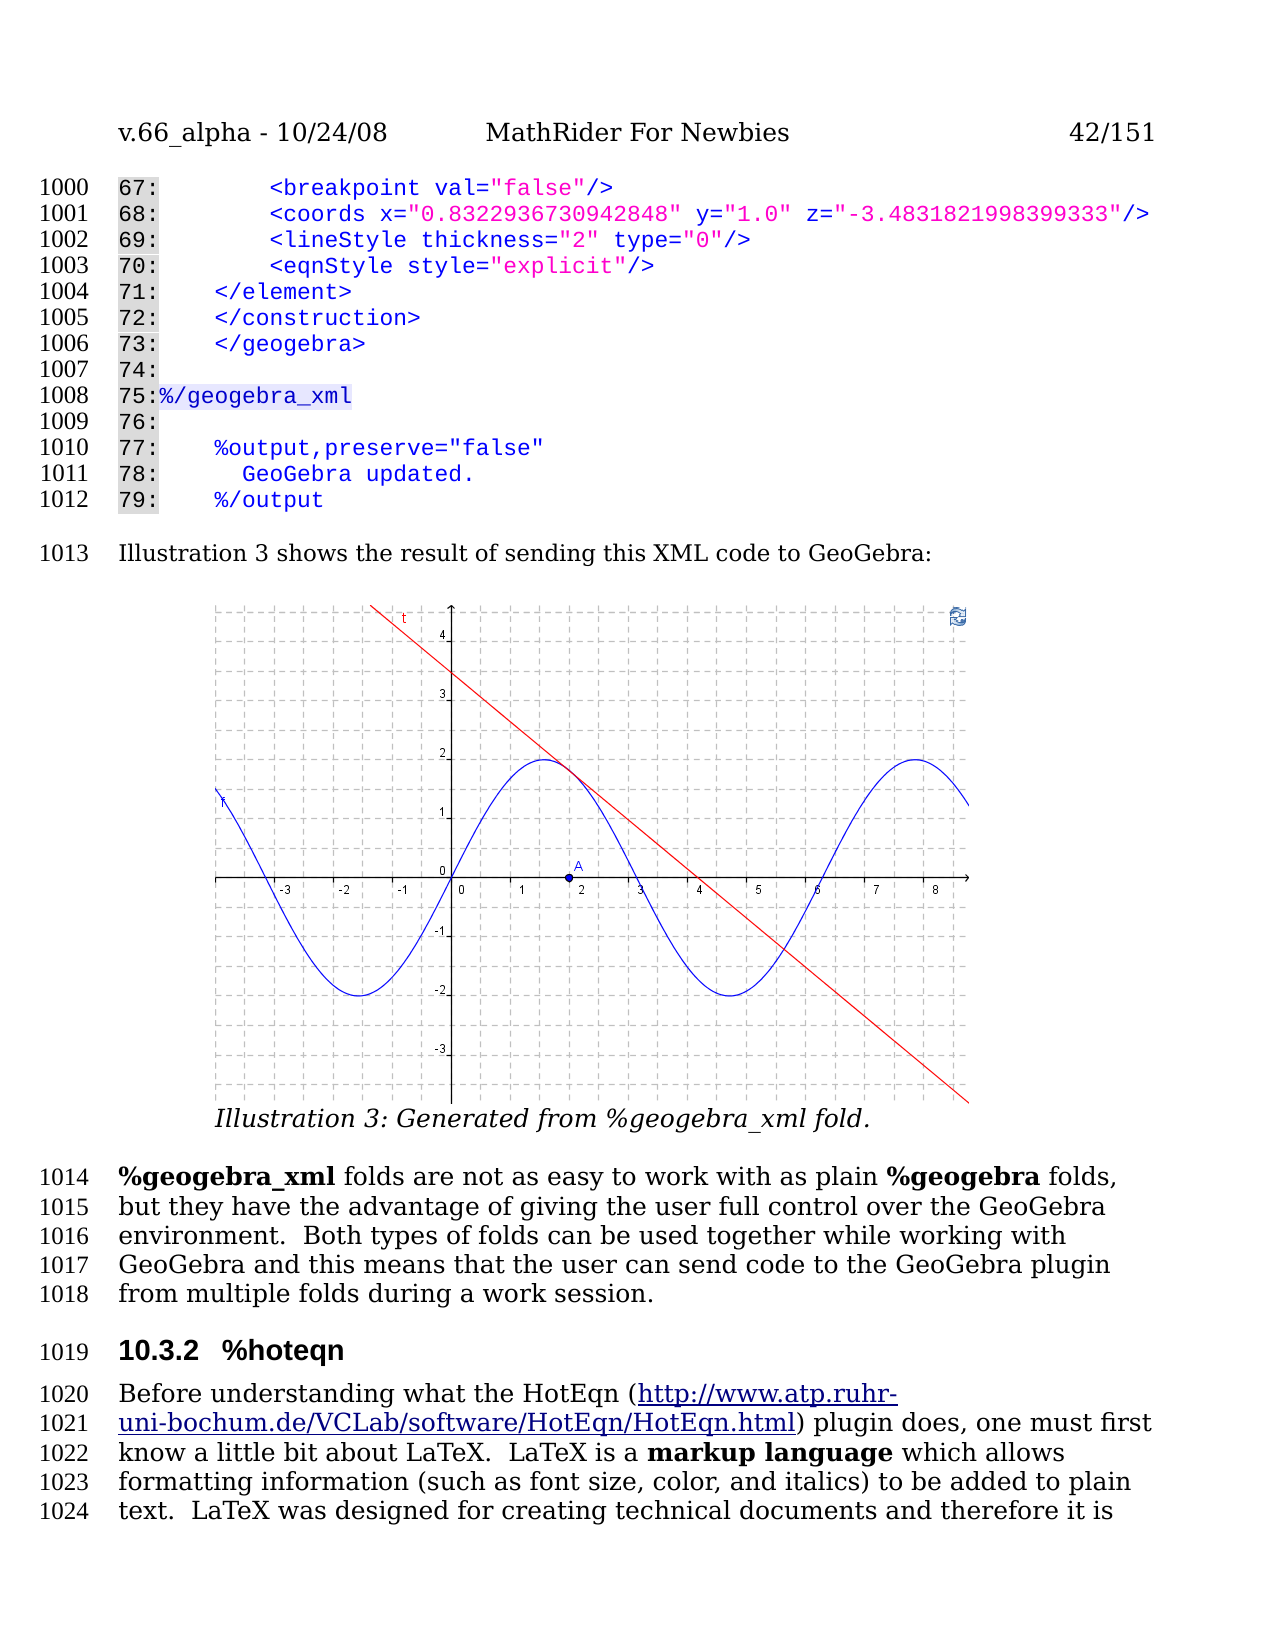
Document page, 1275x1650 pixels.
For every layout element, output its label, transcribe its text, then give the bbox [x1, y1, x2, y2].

text Before understanding what the HotEqn (http://www.atp.ruhr-uni-bochum.de/VCLab/software/HotEqn/HotEqn.html) plugin does, one must first know a little bit about LaTeX. LaTeX is a markup language which allows formatting information (such as font size, color, and italics) to be added to plain text. LaTeX was designed for creating technical documents and therefore it is [118, 1379, 1157, 1526]
text Illustration 3 shows the result of sending this XML code to GeoGebra: [118, 540, 1157, 567]
text 70: <eqnStyle style="explicit"/> [118, 254, 1157, 281]
text 75:%/geogebra_xml [118, 384, 1157, 410]
text 74: [118, 358, 1157, 384]
picture [215, 605, 969, 1104]
text 71: </element> [118, 281, 1157, 306]
text 72: </construction> [118, 306, 1157, 332]
text 67: <breakpoint val="false"/> [118, 177, 1157, 203]
text 77: %output,preserve="false" [118, 436, 1157, 462]
text 79: %/output [118, 488, 1157, 514]
text Illustration 3: Generated from %geogebra_xml fold. [215, 1104, 969, 1133]
text 78: GeoGebra updated. [118, 462, 1157, 488]
text 76: [118, 410, 1157, 436]
text 68: <coords x="0.8322936730942848" y="1.0" z="-3.4831821998399333"/> [118, 203, 1157, 229]
text %geogebra_xml folds are not as easy to work with as plain %geogebra folds, but they have the advantage of giving the user full control over the GeoGebra environment. Both types of folds can be used together while working with GeoGebra and this means that the user can send code to the GeoGebra plugin from multiple folds during a work session. [118, 1162, 1157, 1308]
text 73: </geogebra> [118, 332, 1157, 358]
subtitle %hoteqn [118, 1333, 1157, 1367]
text 69: <lineStyle thickness="2" type="0"/> [118, 229, 1157, 254]
